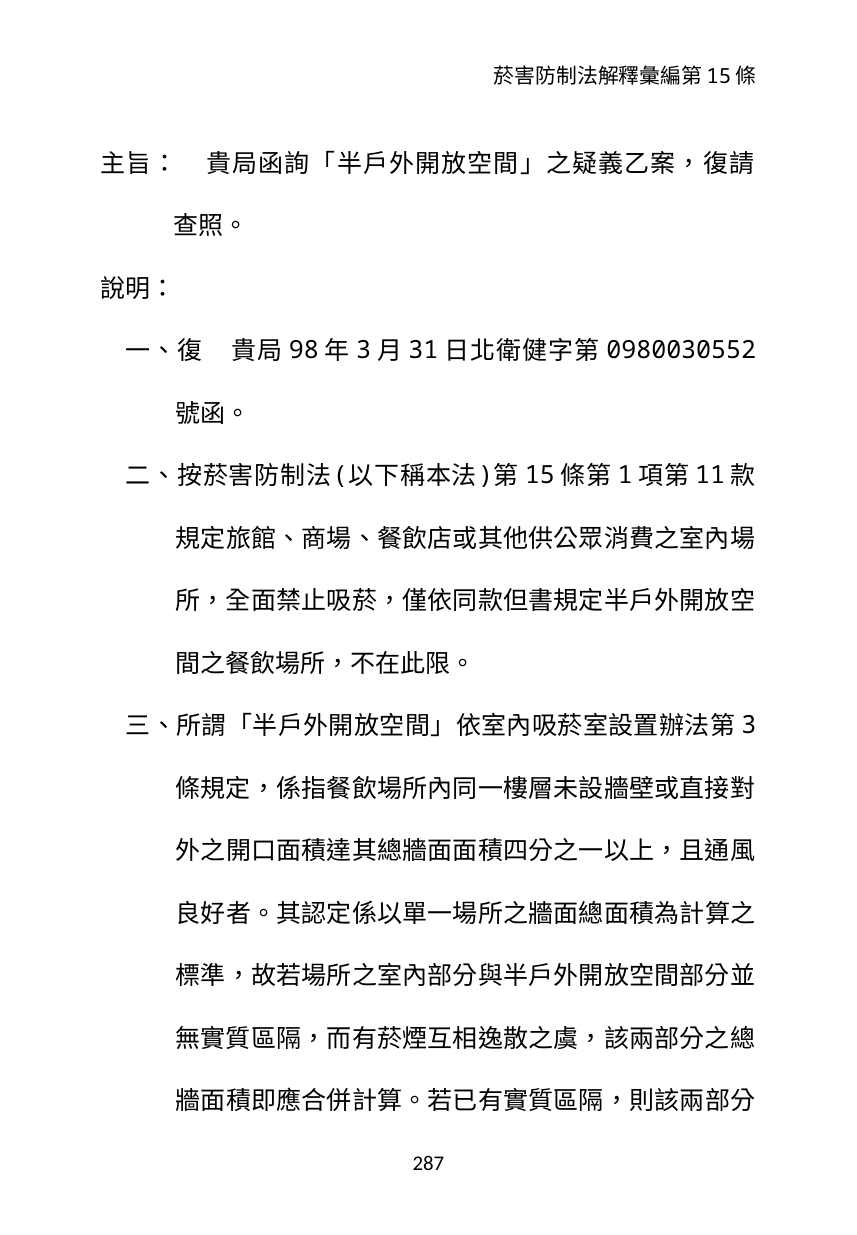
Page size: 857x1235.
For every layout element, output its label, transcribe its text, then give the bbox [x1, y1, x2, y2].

list 三、所謂「半戶外開放空間」依室內吸菸室設置辦法第3條規定，係指餐飲場所內同一樓層未設牆壁或直接對外之開口面積達其總牆面面積四分之一以上，且通風良好者。其認定係以單一場所之牆面總面積為計算之標準，故若場所之室內部分與半戶外開放空間部分並無實質區隔，而有菸煙互相逸散之虞，該兩部分之總牆面積即應合併計算。若已有實質區隔，則該兩部分 [125, 682, 756, 1119]
list 二、按菸害防制法(以下稱本法)第15條第1項第11款規定旅館、商場、餐飲店或其他供公眾消費之室內場所，全面禁止吸菸，僅依同款但書規定半戶外開放空間之餐飲場所，不在此限。 [125, 432, 756, 682]
list 說明： [100, 244, 756, 307]
list 一、復 貴局98年3月31日北衛健字第0980030552號函。 [125, 307, 756, 432]
list 主旨： 貴局函詢「半戶外開放空間」之疑義乙案，復請 查照。 [100, 119, 756, 244]
